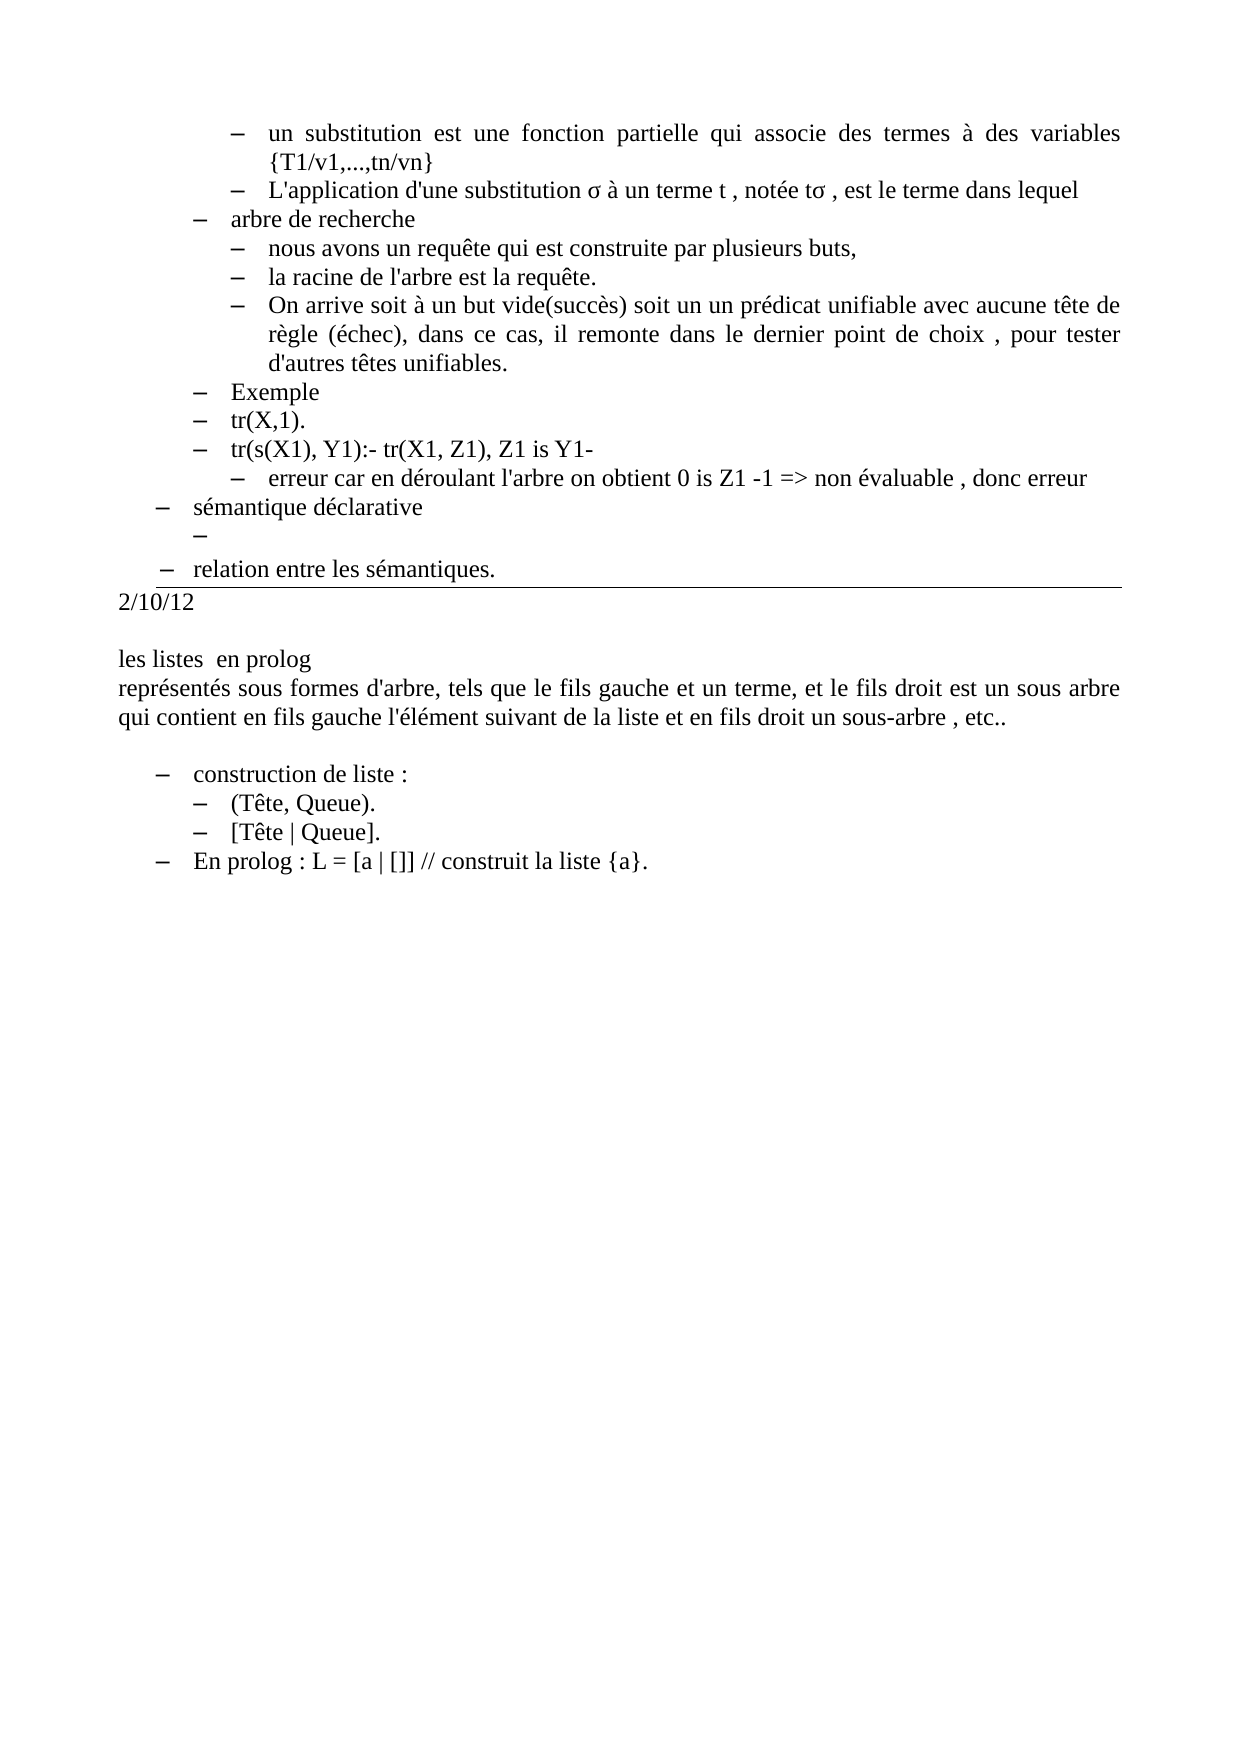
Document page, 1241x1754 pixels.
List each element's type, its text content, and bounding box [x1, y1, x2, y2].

list un substitution est une fonction partielle qui associe des termes à des variables {T1/v1,...,tn/vn} [231, 118, 1122, 176]
list erreur car en déroulant l'arbre on obtient 0 is Z1 -1 => non évaluable , donc erreur [231, 463, 1122, 492]
list construction de liste : [156, 759, 1122, 788]
list (Tête, Queue). [193, 788, 1122, 817]
list sémantique déclarative [156, 492, 1122, 521]
list relation entre les sémantiques. [156, 549, 1122, 587]
text 2/10/12 [118, 587, 1122, 616]
list la racine de l'arbre est la requête. [231, 262, 1122, 291]
list L'application d'une substitution σ à un terme t , notée tσ , est le terme dans lequel [231, 176, 1122, 204]
list [Tête | Queue]. [193, 817, 1122, 846]
list nous avons un requête qui est construite par plusieurs buts, [231, 233, 1122, 262]
list On arrive soit à un but vide(succès) soit un un prédicat unifiable avec aucune tête de règle (échec), dans ce cas, il remonte dans le dernier point de choix , pour tester d'autres têtes unifiables. [231, 291, 1122, 377]
text les listes en prolog [118, 644, 1122, 673]
text représentés sous formes d'arbre, tels que le fils gauche et un terme, et le fils droit est un sous arbre qui contient en fils gauche l'élément suivant de la liste et en fils droit un sous-arbre , etc.. [118, 673, 1122, 731]
list arbre de recherche [193, 204, 1122, 233]
list En prolog : L = [a | []] // construit la liste {a}. [156, 846, 1122, 874]
list tr(s(X1), Y1):- tr(X1, Z1), Z1 is Y1- [193, 434, 1122, 463]
list Exemple [193, 377, 1122, 406]
list tr(X,1). [193, 406, 1122, 434]
